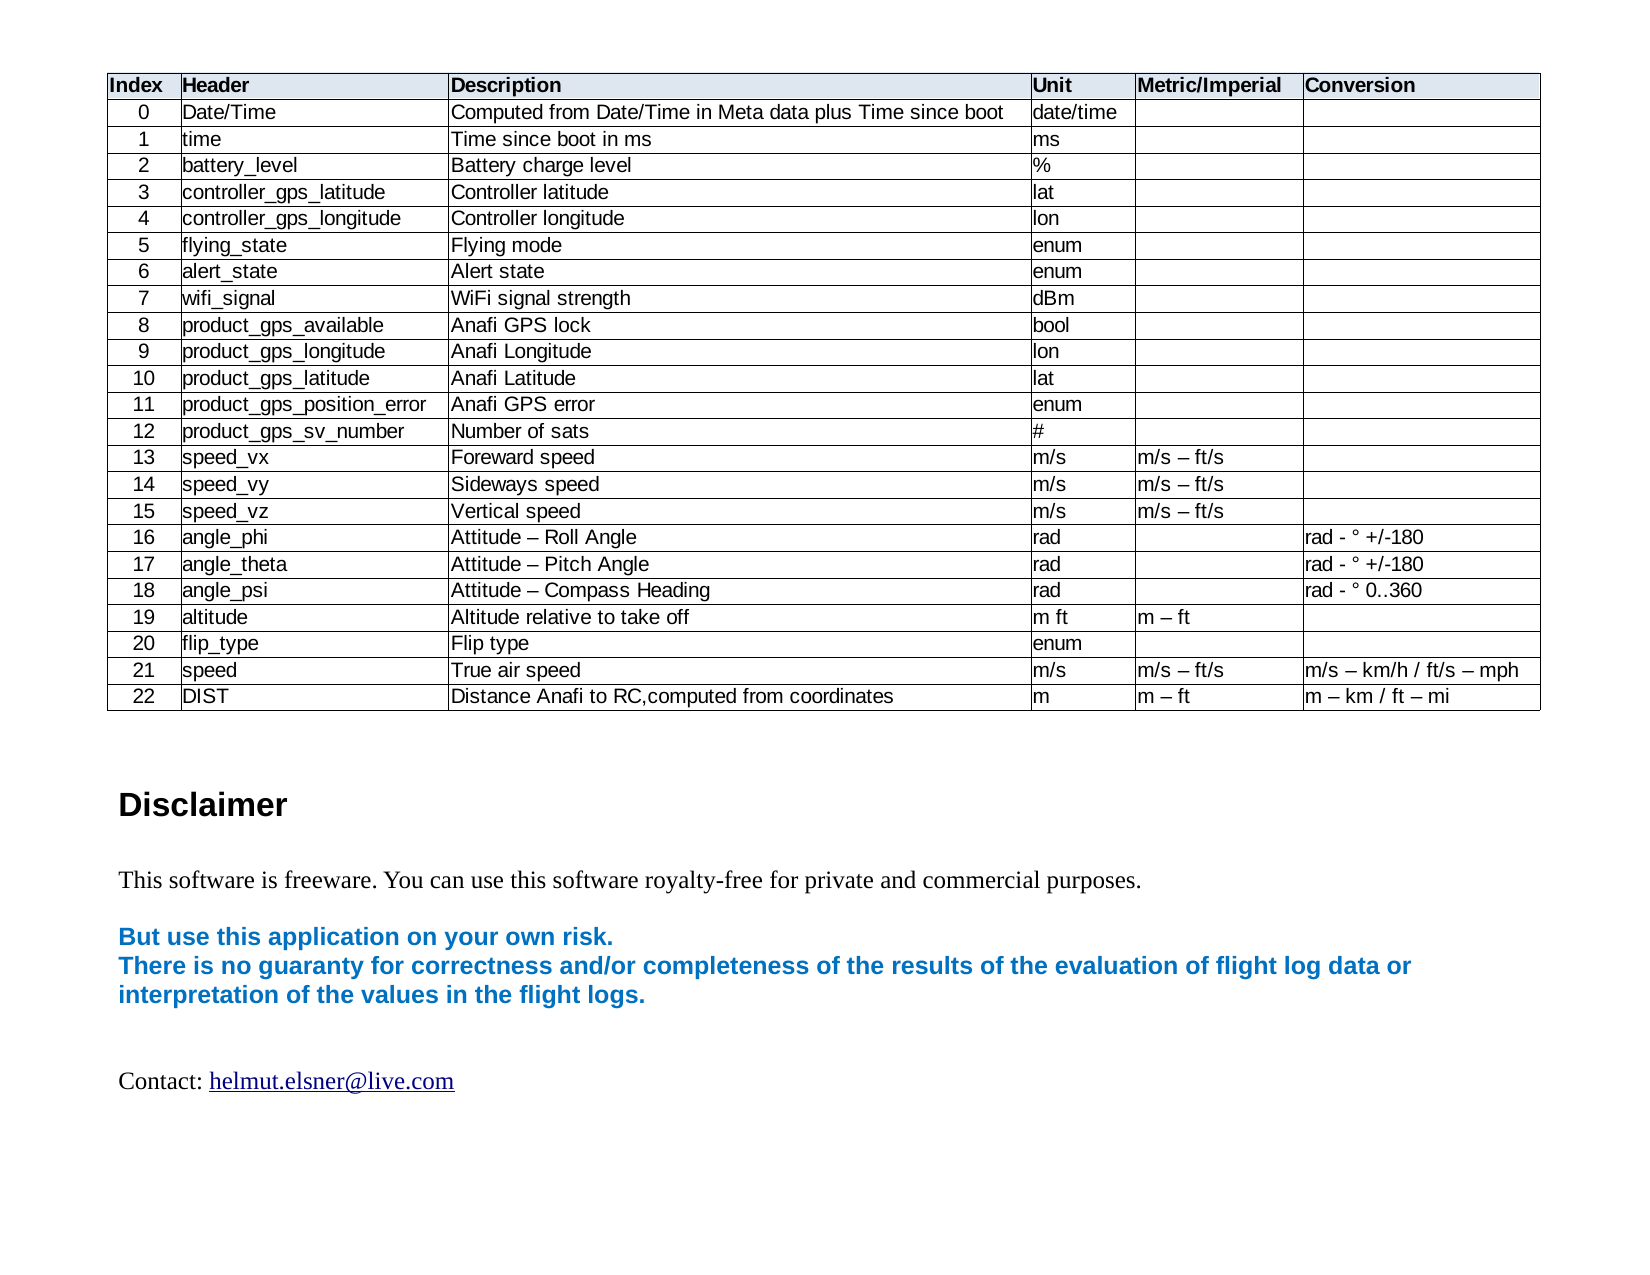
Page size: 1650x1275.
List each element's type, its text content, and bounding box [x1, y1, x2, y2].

text There is no guaranty for correctness and/or completeness of the results of the evaluation of flight log data or interpretation of the values in the flight logs. [118, 951, 1532, 1008]
text Contact: helmut.elsner@live.com [118, 1066, 1532, 1095]
text This software is freeware. You can use this software royalty-free for private and commercial purposes. [118, 865, 1532, 893]
text But use this application on your own risk. [118, 922, 1532, 951]
subtitle Disclaimer [118, 785, 1532, 823]
